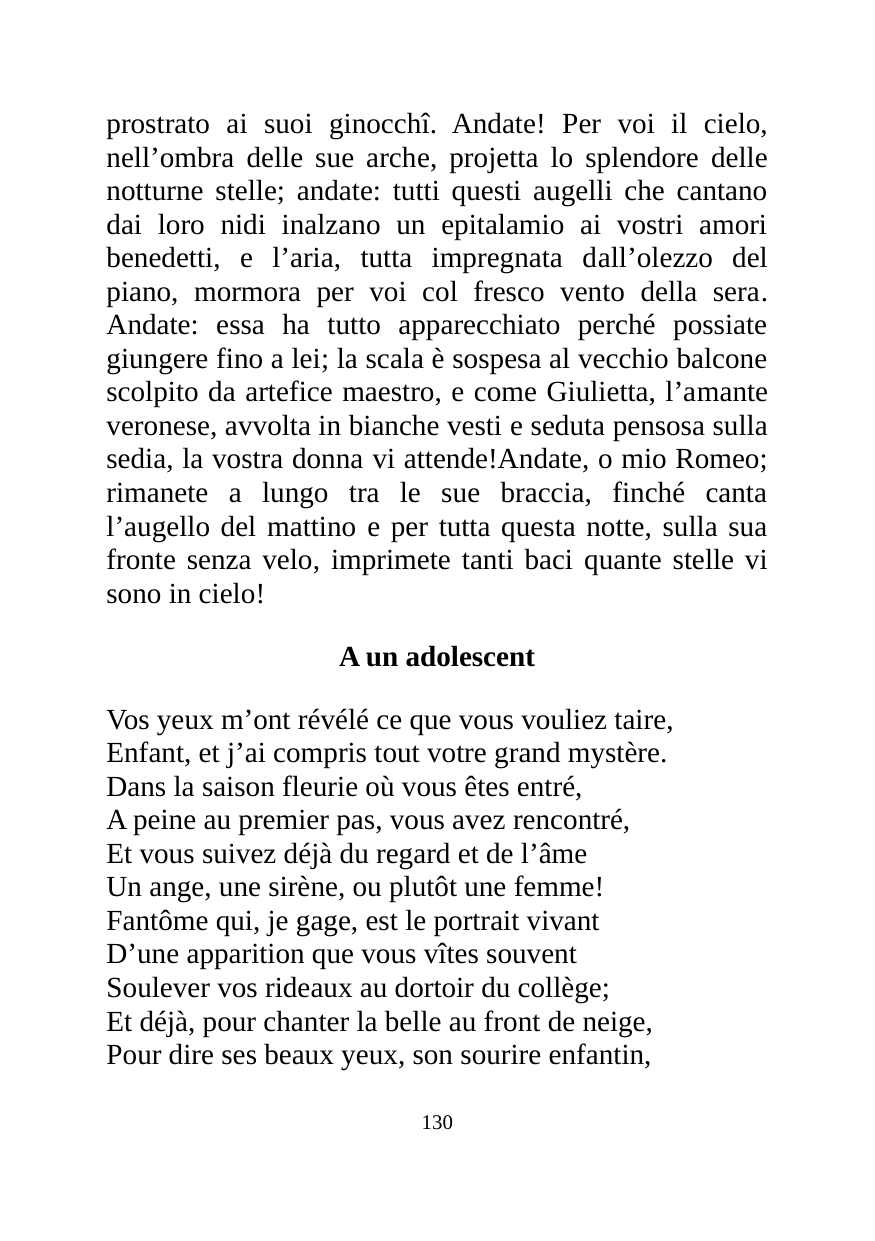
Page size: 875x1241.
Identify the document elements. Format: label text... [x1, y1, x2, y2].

subtitle A un adolescent [106, 639, 768, 672]
text Vos yeux m’ont révélé ce que vous vouliez taire, Enfant, et j’ai compris tout votre grand mystère. Dans la saison fleurie où vous êtes entré, A peine au premier pas, vous avez rencontré, Et vous suivez déjà du regard et de l’âme Un ange, une sirène, ou plutôt une femme! Fantôme qui, je gage, est le portrait vivant D’une apparition que vous vîtes souvent Soulever vos rideaux au dortoir du collège; Et déjà, pour chanter la belle au front de neige, Pour dire ses beaux yeux, son sourire enfantin, [106, 702, 768, 1071]
text prostrato ai suoi ginocchî. Andate! Per voi il cielo, nell’ombra delle sue arche, projetta lo splendore delle notturne stelle; andate: tutti questi augelli che cantano dai loro nidi inalzano un epitalamio ai vostri amori benedetti, e l’aria, tutta impregnata dall’olezzo del piano, mormora per voi col fresco vento della sera. Andate: essa ha tutto apparecchiato perché possiate giungere fino a lei; la scala è sospesa al vecchio balcone scolpito da artefice maestro, e come Giulietta, l’amante veronese, avvolta in bianche vesti e seduta pensosa sulla sedia, la vostra donna vi attende!Andate, o mio Romeo; rimanete a lungo tra le sue braccia, finché canta l’augello del mattino e per tutta questa notte, sulla sua fronte senza velo, imprimete tanti baci quante stelle vi sono in cielo! [106, 106, 768, 609]
